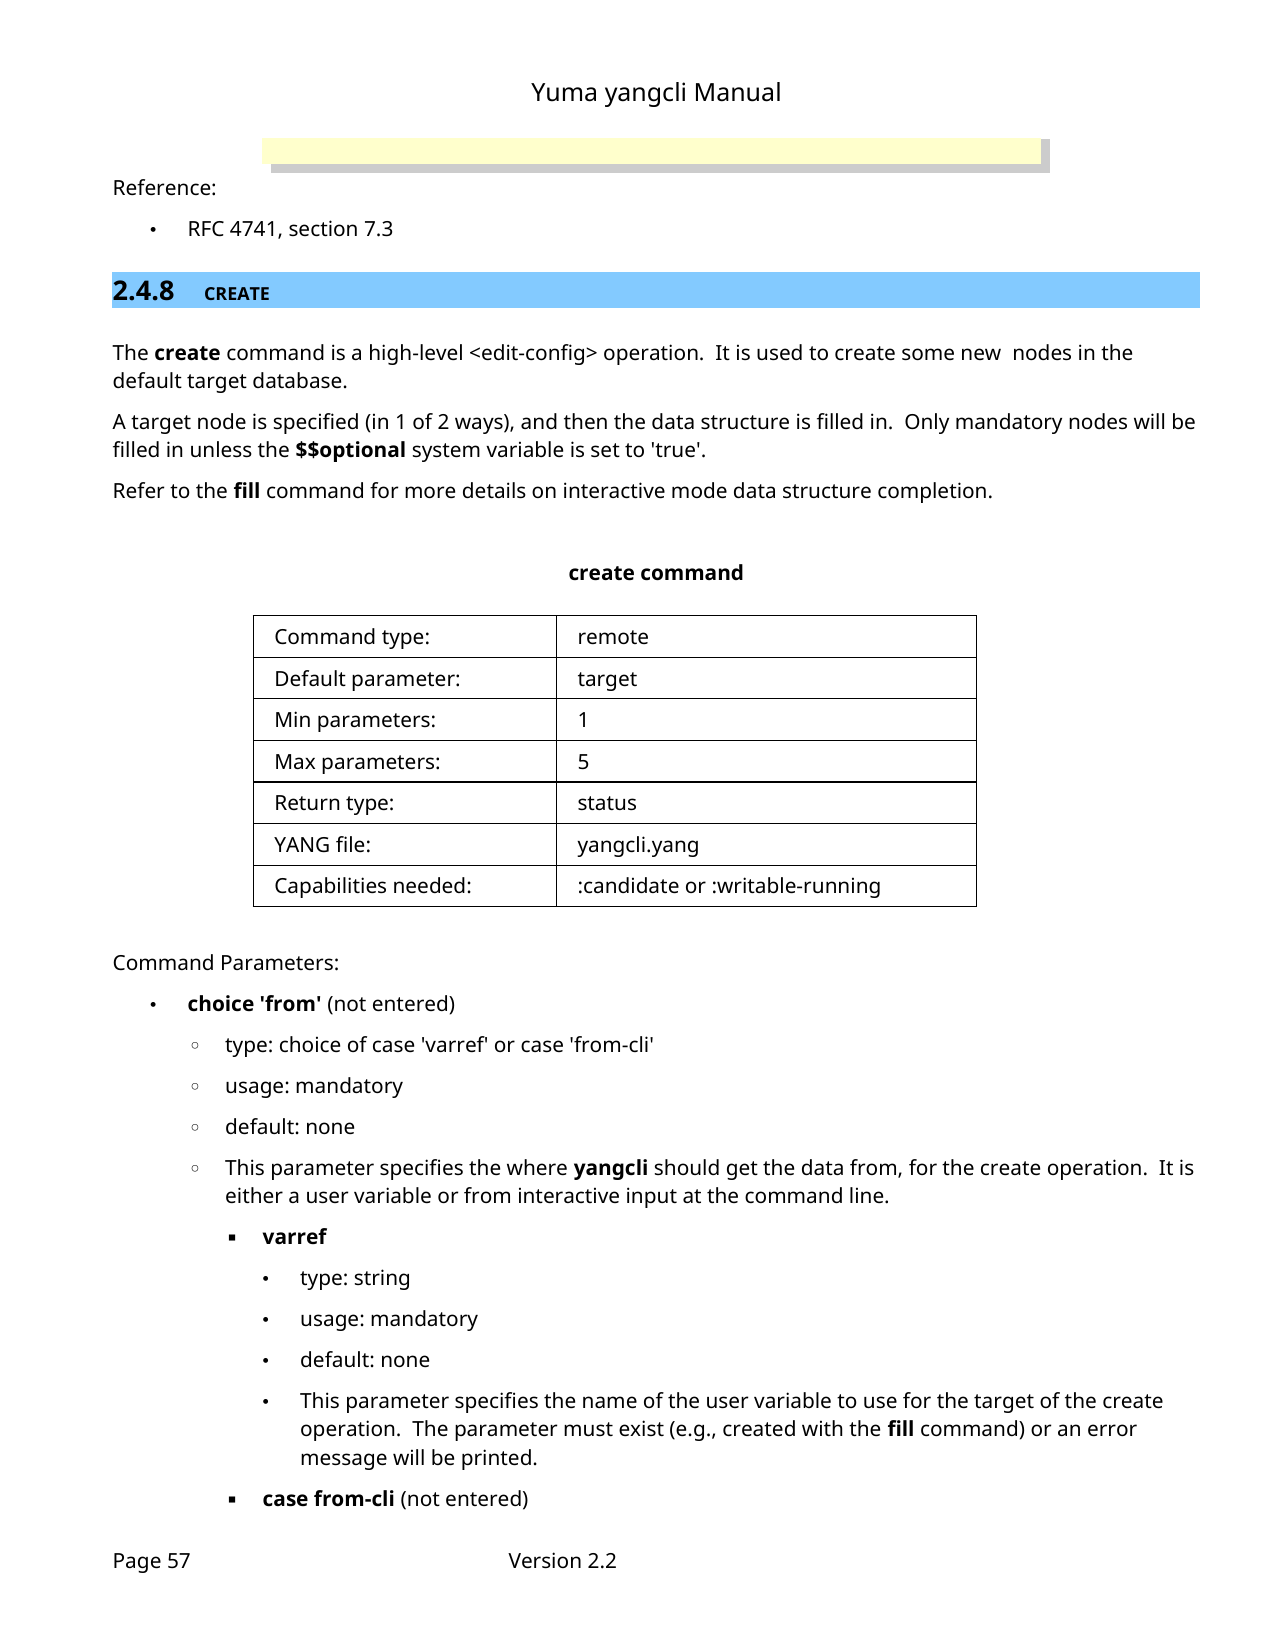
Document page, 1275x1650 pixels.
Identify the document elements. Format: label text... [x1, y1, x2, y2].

list usage: mandatory [187, 1071, 1200, 1099]
list usage: mandatory [262, 1304, 1200, 1332]
table_cell target [557, 658, 976, 698]
list RFC 4741, section 7.3 [150, 214, 1200, 242]
text The create command is a high-level <edit-config> operation. It is used to create some new nodes in the default target database. [112, 338, 1200, 394]
table_cell yangcli.yang [557, 824, 976, 864]
table_cell Return type: [254, 783, 556, 823]
list case from-cli (not entered) [225, 1484, 1200, 1512]
table_cell 5 [557, 741, 976, 781]
table_cell YANG file: [254, 824, 556, 864]
text Refer to the fill command for more details on interactive mode data structure completion. [112, 476, 1200, 505]
list varref [225, 1222, 1200, 1251]
table_cell Capabilities needed: [254, 866, 556, 906]
list default: none [187, 1112, 1200, 1140]
table_cell Max parameters: [254, 741, 556, 781]
list default: none [262, 1345, 1200, 1373]
table_cell Default parameter: [254, 658, 556, 698]
table_header Command type: [254, 616, 556, 657]
table_cell :candidate or :writable-running [557, 866, 976, 906]
table_cell status [557, 783, 976, 823]
table_header remote [557, 616, 976, 657]
list This parameter specifies the where yangcli should get the data from, for the create operation. It is either a user variable or from interactive input at the command line. [187, 1153, 1200, 1209]
list choice 'from' (not entered) [150, 989, 1200, 1017]
table_cell Min parameters: [254, 699, 556, 740]
list type: string [262, 1263, 1200, 1291]
list type: choice of case 'varref' or case 'from-cli' [187, 1030, 1200, 1058]
text Reference: [112, 173, 1200, 201]
list This parameter specifies the name of the user variable to use for the target of the create operation. The parameter must exist (e.g., created with the fill command) or an error message will be printed. [262, 1386, 1200, 1471]
text Command Parameters: [112, 948, 1200, 976]
table_cell 1 [557, 699, 976, 740]
subtitle create command [127, 558, 1185, 587]
text A target node is specified (in 1 of 2 ways), and then the data structure is filled in. Only mandatory nodes will be filled in unless the $$optional system variable is set to 'true'. [112, 407, 1200, 464]
subtitle create [112, 272, 1200, 308]
